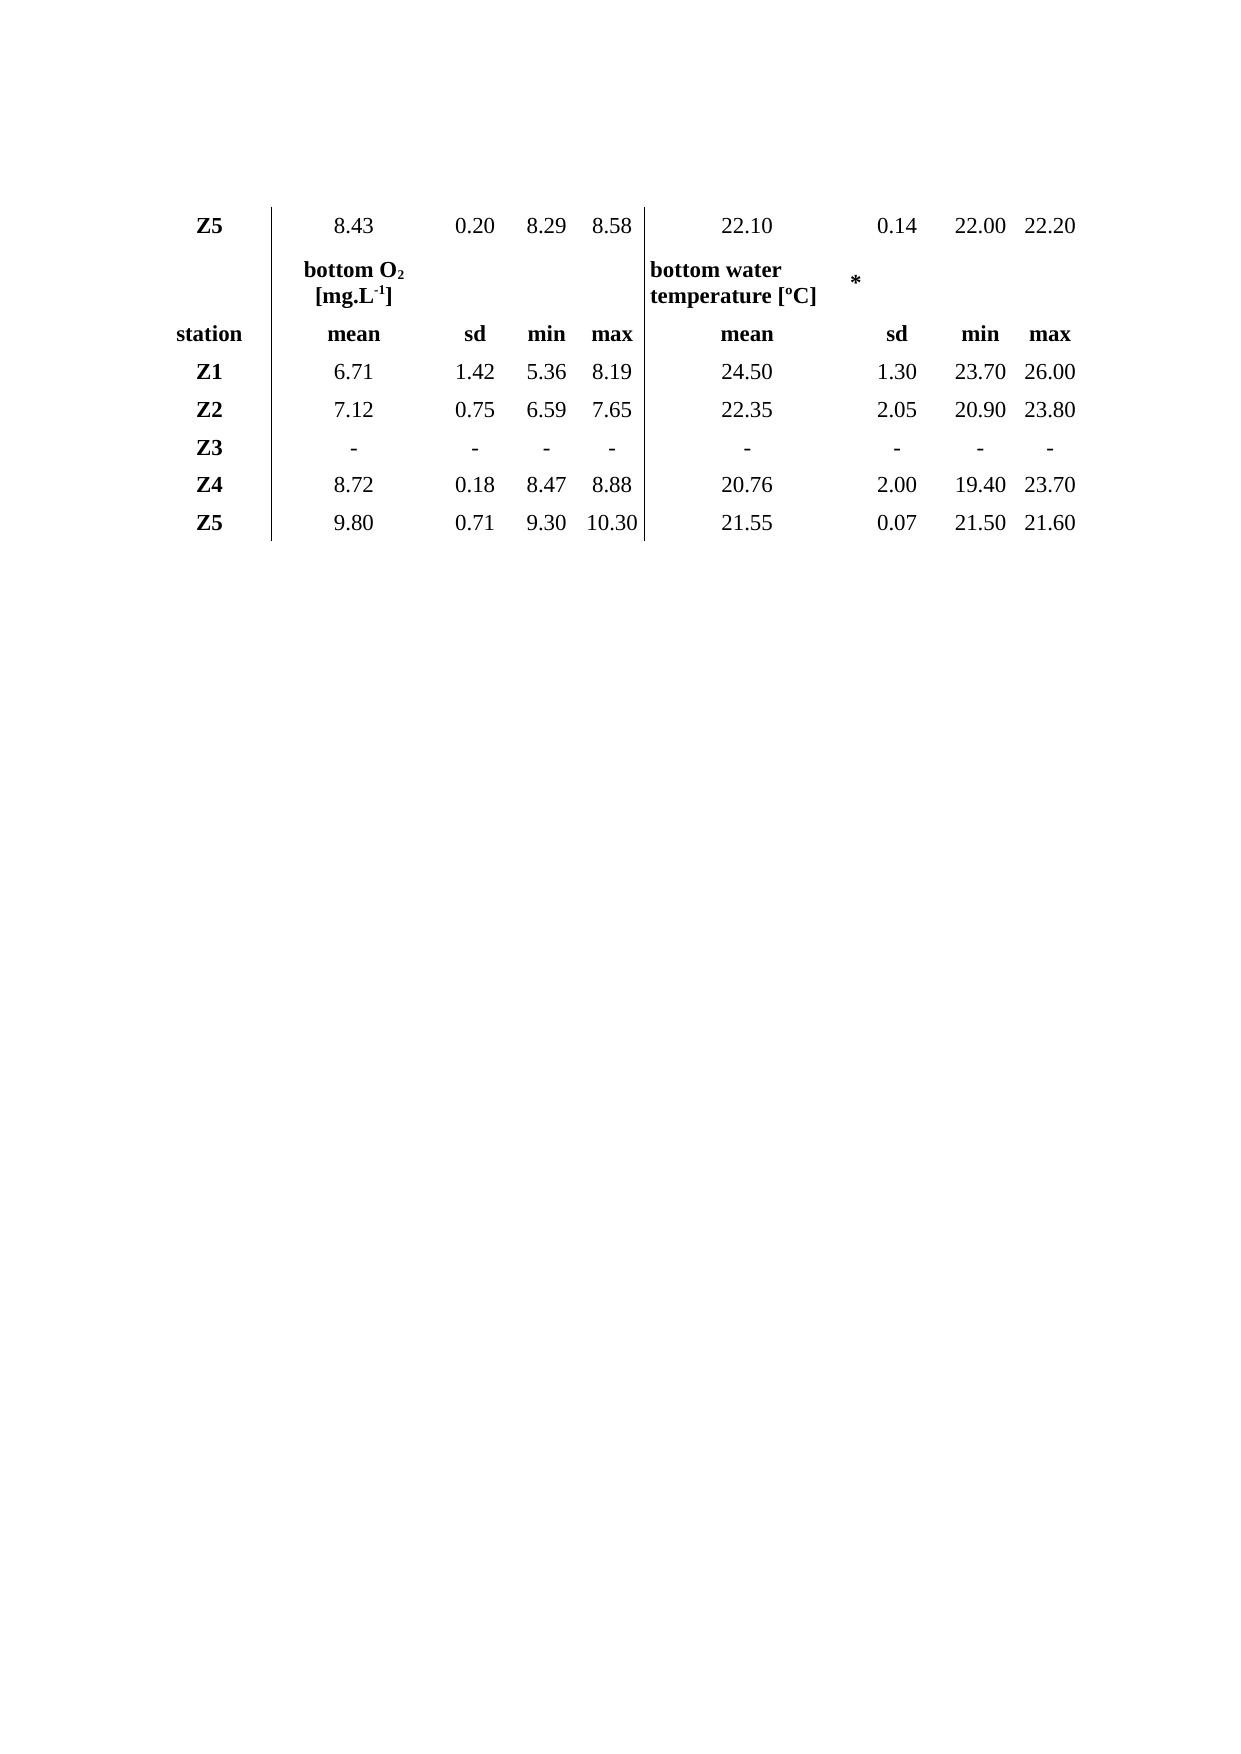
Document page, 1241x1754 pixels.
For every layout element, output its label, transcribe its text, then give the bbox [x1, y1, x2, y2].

table_cell 6.59 [514, 390, 579, 428]
table_cell - [580, 428, 644, 466]
table_cell * [850, 250, 944, 314]
table_cell 9.80 [272, 504, 437, 541]
table_cell 24.50 [645, 352, 850, 390]
table_cell 0.07 [850, 504, 944, 541]
table_cell 0.14 [850, 207, 944, 244]
table_cell Z5 [148, 207, 271, 244]
table_cell - [850, 428, 944, 466]
table_cell 7.65 [580, 390, 644, 428]
table_cell 20.90 [944, 390, 1017, 428]
table_cell 8.72 [272, 466, 437, 503]
table_cell sd [437, 315, 513, 352]
table_cell - [272, 428, 437, 466]
table_cell 8.58 [580, 207, 644, 244]
table_cell 7.12 [272, 390, 437, 428]
table_cell bottom water temperature [ºC] [645, 250, 850, 314]
table_cell [1017, 244, 1083, 250]
table_cell 23.80 [1017, 390, 1083, 428]
table_cell 2.05 [850, 390, 944, 428]
table_cell 20.76 [645, 466, 850, 503]
table_cell - [437, 428, 513, 466]
table_cell max [580, 315, 644, 352]
table_cell mean [645, 315, 850, 352]
table_cell min [514, 315, 579, 352]
table_cell 23.70 [944, 352, 1017, 390]
table_cell [580, 250, 644, 314]
table_cell [850, 244, 944, 250]
table_cell 0.20 [437, 207, 513, 244]
table_cell bottom O2 [mg.L-1] [272, 250, 437, 314]
table_cell mean [272, 315, 437, 352]
table_cell [148, 244, 271, 250]
table_cell 5.36 [514, 352, 579, 390]
table_cell 8.19 [580, 352, 644, 390]
table_cell 1.30 [850, 352, 944, 390]
table_cell 8.29 [514, 207, 579, 244]
table_cell - [944, 428, 1017, 466]
table_cell Z4 [148, 466, 271, 503]
table_cell [514, 244, 579, 250]
table_cell 19.40 [944, 466, 1017, 503]
table_cell [437, 250, 513, 314]
table_cell 26.00 [1017, 352, 1083, 390]
table_cell Z2 [148, 390, 271, 428]
table_cell [944, 244, 1017, 250]
table_cell 2.00 [850, 466, 944, 503]
table_cell [437, 244, 513, 250]
table_cell max [1017, 315, 1083, 352]
table_cell 8.43 [272, 207, 437, 244]
table_cell [645, 244, 850, 250]
table_cell 0.18 [437, 466, 513, 503]
table_cell 21.50 [944, 504, 1017, 541]
table_cell sd [850, 315, 944, 352]
table_cell [1017, 250, 1083, 314]
table_cell 21.60 [1017, 504, 1083, 541]
table_cell Z5 [148, 504, 271, 541]
table_cell 0.75 [437, 390, 513, 428]
table_cell 22.10 [645, 207, 850, 244]
table_cell - [1017, 428, 1083, 466]
table_cell 22.35 [645, 390, 850, 428]
table_cell 8.47 [514, 466, 579, 503]
table_cell 10.30 [580, 504, 644, 541]
table_cell 23.70 [1017, 466, 1083, 503]
table_cell 22.00 [944, 207, 1017, 244]
table_cell - [645, 428, 850, 466]
table_cell [272, 244, 437, 250]
table_cell 8.88 [580, 466, 644, 503]
table_cell station [148, 315, 271, 352]
table_cell 6.71 [272, 352, 437, 390]
table_cell - [514, 428, 579, 466]
table_cell 9.30 [514, 504, 579, 541]
table_cell 21.55 [645, 504, 850, 541]
table_cell [148, 250, 271, 314]
table_cell 22.20 [1017, 207, 1083, 244]
table_cell 0.71 [437, 504, 513, 541]
table_cell min [944, 315, 1017, 352]
table_cell [580, 244, 644, 250]
table_cell Z3 [148, 428, 271, 466]
table_cell [514, 250, 579, 314]
table_cell 1.42 [437, 352, 513, 390]
table_cell [944, 250, 1017, 314]
table_cell Z1 [148, 352, 271, 390]
